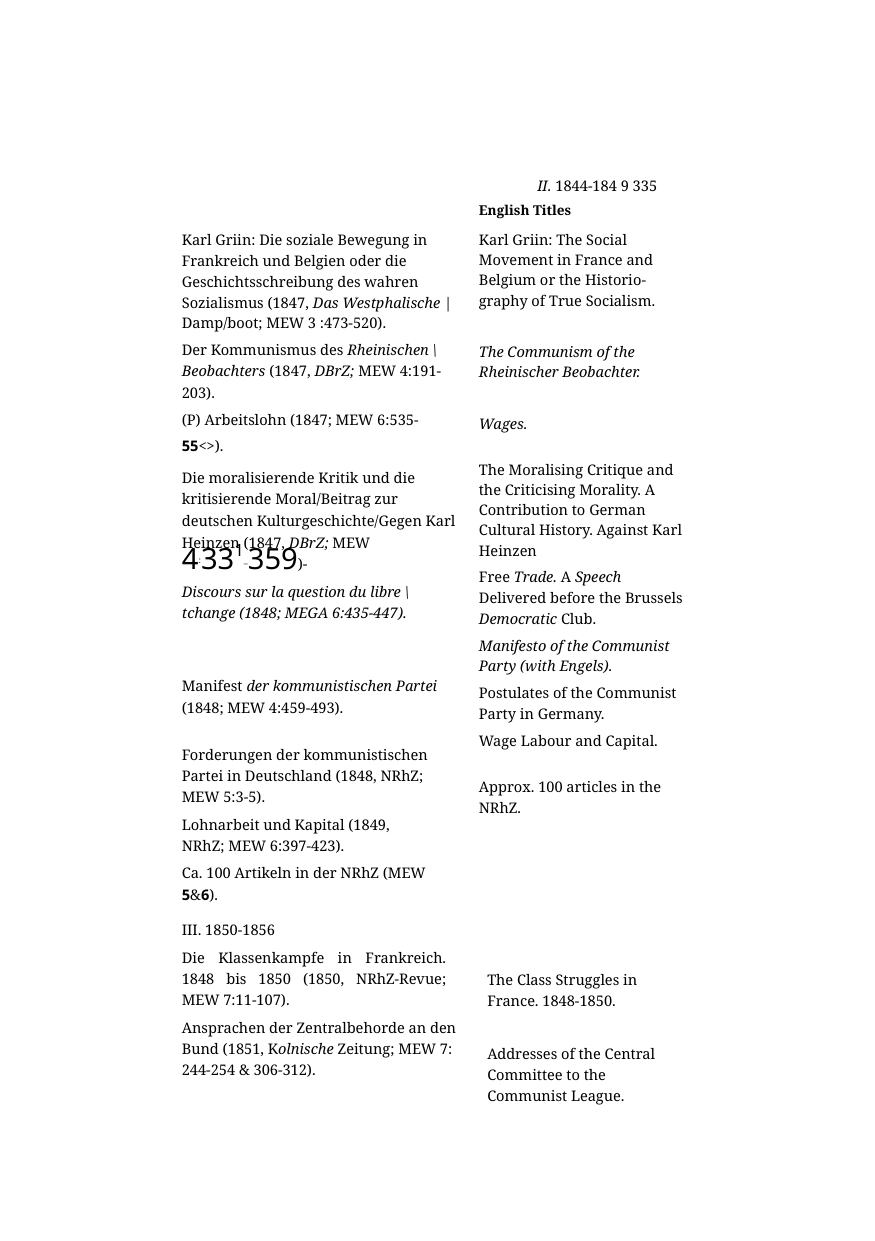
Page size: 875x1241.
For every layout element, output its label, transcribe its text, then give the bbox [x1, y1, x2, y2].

text Wage Labour and Capital. [479, 735, 687, 749]
text Free Trade. A Speech Delivered before the Brussels Democratic Club. [479, 566, 685, 628]
text (P) Arbeitslohn (1847; MEW 6:535- 55<>). [182, 405, 457, 456]
text II. 1844-184 9 335 English Titles [479, 172, 685, 220]
text Addresses of the Central Committee to the Communist League. [487, 1042, 672, 1106]
text Approx. 100 articles in the NRhZ. [479, 776, 685, 818]
text Die moralisierende Kritik und die kritisierende Moral/Beitrag zur deutschen Kulturgeschichte/Gegen Karl Heinzen (1847, DBrZ; MEW 4:331_359)- [182, 466, 457, 574]
text Manifesto of the Communist Party (with Engels). [479, 634, 685, 676]
text Karl Griin: Die soziale Bewegung in Frankreich und Belgien oder die Geschichtsschreibung des wahren Sozialismus (1847, Das Westphalische | Damp/boot; MEW 3 :473-520). [182, 229, 457, 333]
text Ca. 100 Artikeln in der NRhZ (MEW 5&6). [182, 860, 457, 905]
text Discours sur la question du libre \tchange (1848; MEGA 6:435-447). [182, 581, 457, 623]
text NRhZ; MEW 6:397-423). [182, 839, 463, 854]
text Forderungen der kommunistischen Partei in Deutschland (1848, NRhZ; MEW 5:3-5). [182, 743, 457, 807]
text The Class Struggles in France. 1848-1850. [487, 969, 672, 1011]
text The Communism of the Rheinischer Beobachter. [479, 341, 685, 382]
text Postulates of the Communist Party in Germany. [479, 682, 685, 724]
text Wages. [479, 418, 687, 432]
text III. 1850-1856 [182, 924, 463, 939]
text Lohnarbeit und Kapital (1849, [182, 818, 463, 833]
text Der Kommunismus des Rheinischen \Beobachters (1847, DBrZ; MEW 4:191-203). [182, 339, 457, 402]
text Manifest der kommunistischen Partei (1848; MEW 4:459-493). [182, 673, 457, 718]
text Die Klassenkampfe in Frankreich. 1848 bis 1850 (1850, NRhZ-Revue; MEW 7:11-107). [182, 946, 446, 1010]
text The Moralising Critique and the Criticising Morality. A Contribution to German Cultural History. Against Karl Heinzen [479, 459, 685, 560]
text Karl Griin: The Social Movement in France and Belgium or the Historio­graphy of True Socialism. [479, 229, 685, 310]
text Ansprachen der Zentralbehorde an den Bund (1851, Kolnische Zeitung; MEW 7: 244-254 & 306-312). [182, 1016, 457, 1079]
